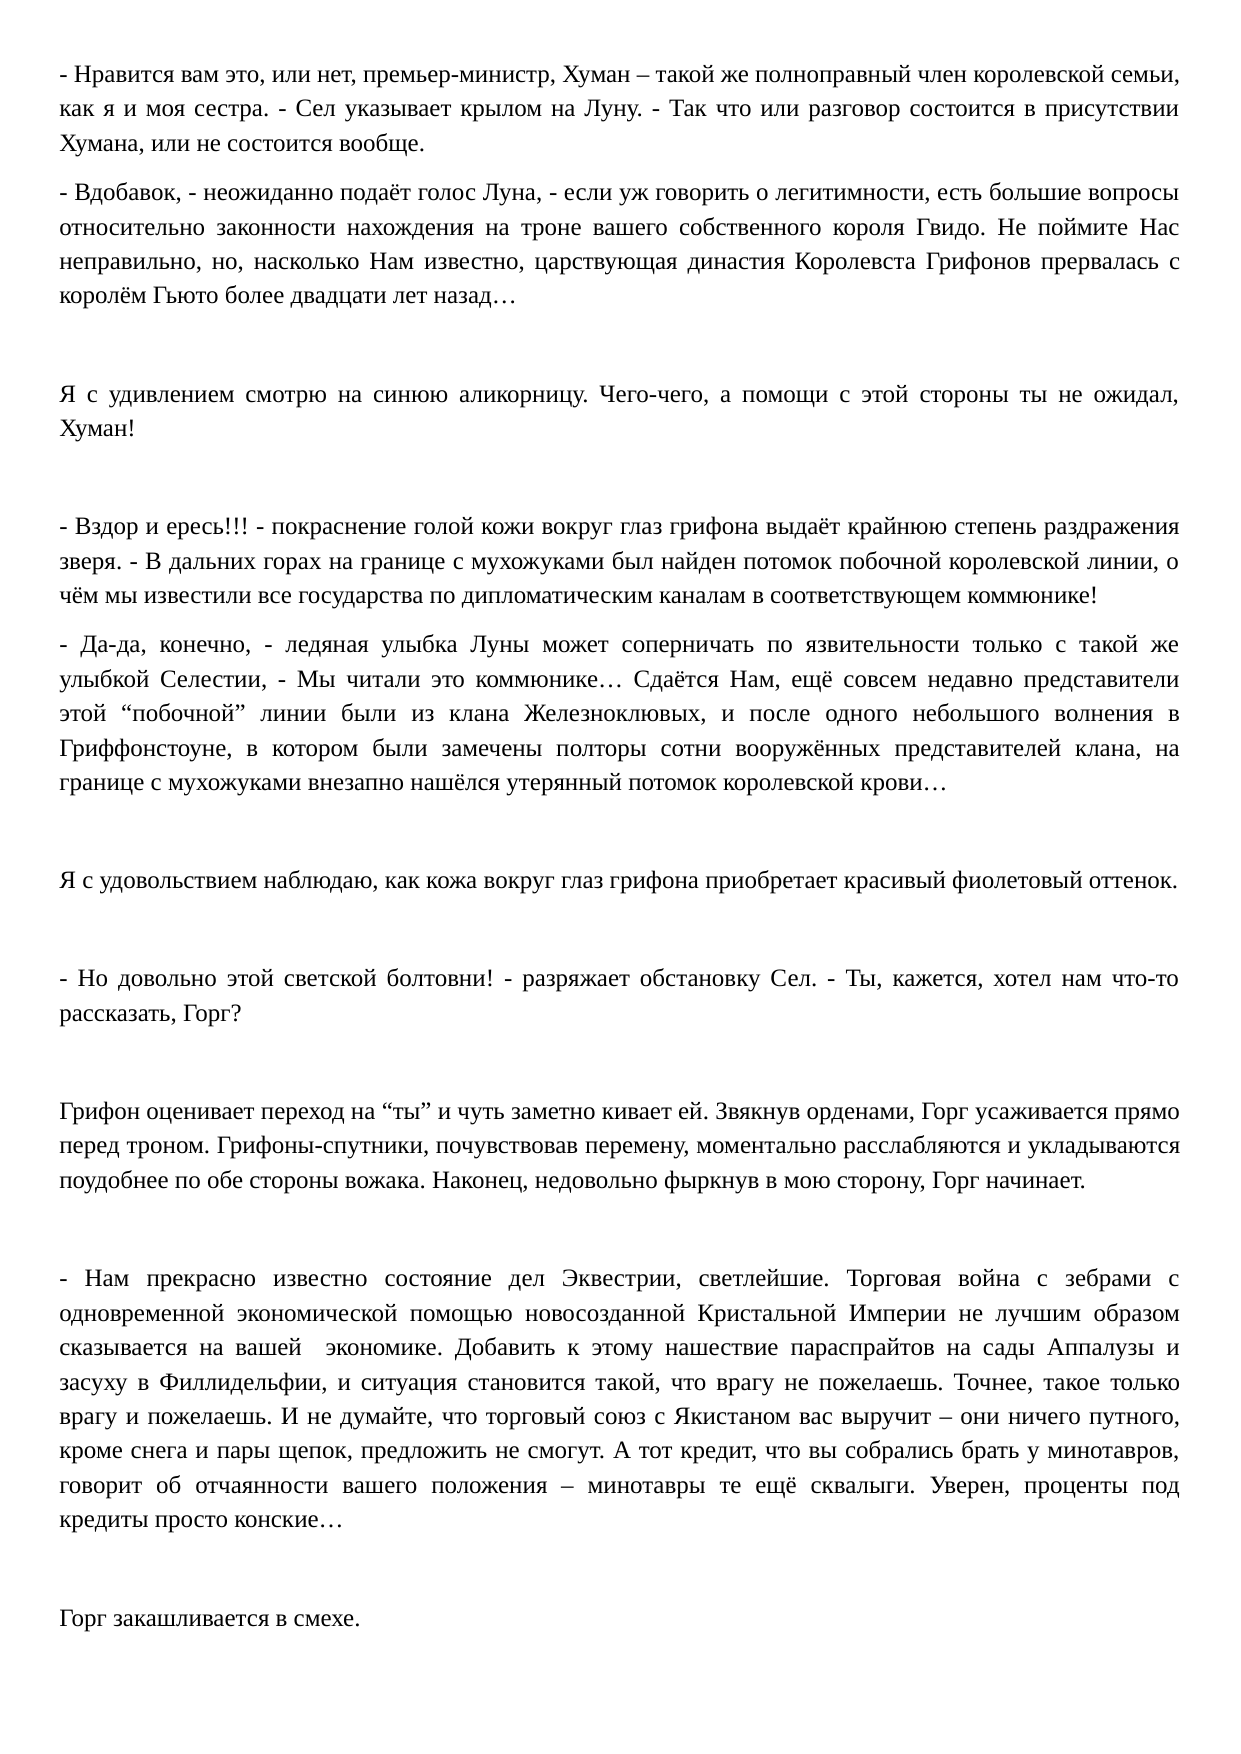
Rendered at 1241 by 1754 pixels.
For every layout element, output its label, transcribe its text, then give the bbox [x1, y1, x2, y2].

text Грифон оценивает переход на “ты” и чуть заметно кивает ей. Звякнув орденами, Горг усаживается прямо перед троном. Грифоны-спутники, почувствовав перемену, моментально расслабляются и укладываются поудобнее по обе стороны вожака. Наконец, недовольно фыркнув в мою сторону, Горг начинает. [59, 1096, 1181, 1194]
text - Нам прекрасно известно состояние дел Эквестрии, светлейшие. Торговая война с зебрами с одновременной экономической помощью новосозданной Кристальной Империи не лучшим образом сказывается на вашей экономике. Добавить к этому нашествие параспрайтов на сады Аппалузы и засуху в Филлидельфии, и ситуация становится такой, что врагу не пожелаешь. Точнее, такое только врагу и пожелаешь. И не думайте, что торговый союз с Якистаном вас выручит – они ничего путного, кроме снега и пары щепок, предложить не смогут. А тот кредит, что вы собрались брать у минотавров, говорит об отчаянности вашего положения – минотавры те ещё сквалыги. Уверен, проценты под кредиты просто конские… [59, 1263, 1181, 1533]
text Я с удивлением смотрю на синюю аликорницу. Чего-чего, а помощи с этой стороны ты не ожидал, Хуман! [59, 379, 1181, 442]
text - Да-да, конечно, - ледяная улыбка Луны может соперничать по язвительности только с такой же улыбкой Селестии, - Мы читали это коммюнике… Сдаётся Нам, ещё совсем недавно представители этой “побочной” линии были из клана Железноклювых, и после одного небольшого волнения в Гриффонстоуне, в котором были замечены полторы сотни вооружённых представителей клана, на границе с мухожуками внезапно нашёлся утерянный потомок королевской крови… [59, 629, 1181, 796]
text - Вздор и ересь!!! - покраснение голой кожи вокруг глаз грифона выдаёт крайнюю степень раздражения зверя. - В дальних горах на границе с мухожуками был найден потомок побочной королевской линии, о чём мы известили все государства по дипломатическим каналам в соответствующем коммюнике! [59, 511, 1181, 609]
text - Но довольно этой светской болтовни! - разряжает обстановку Сел. - Ты, кажется, хотел нам что-то рассказать, Горг? [59, 963, 1181, 1027]
text Горг закашливается в смехе. [59, 1603, 1181, 1631]
text - Вдобавок, - неожиданно подаёт голос Луна, - если уж говорить о легитимности, есть большие вопросы относительно законности нахождения на троне вашего собственного короля Гвидо. Не поймите Нас неправильно, но, насколько Нам известно, царствующая династия Королевста Грифонов прервалась с королём Гьюто более двадцати лет назад… [59, 177, 1181, 309]
text - Нравится вам это, или нет, премьер-министр, Хуман – такой же полноправный член королевской семьи, как я и моя сестра. - Сел указывает крылом на Луну. - Так что или разговор состоится в присутствии Хумана, или не состоится вообще. [59, 59, 1181, 157]
text Я с удовольствием наблюдаю, как кожа вокруг глаз грифона приобретает красивый фиолетовый оттенок. [59, 865, 1181, 894]
